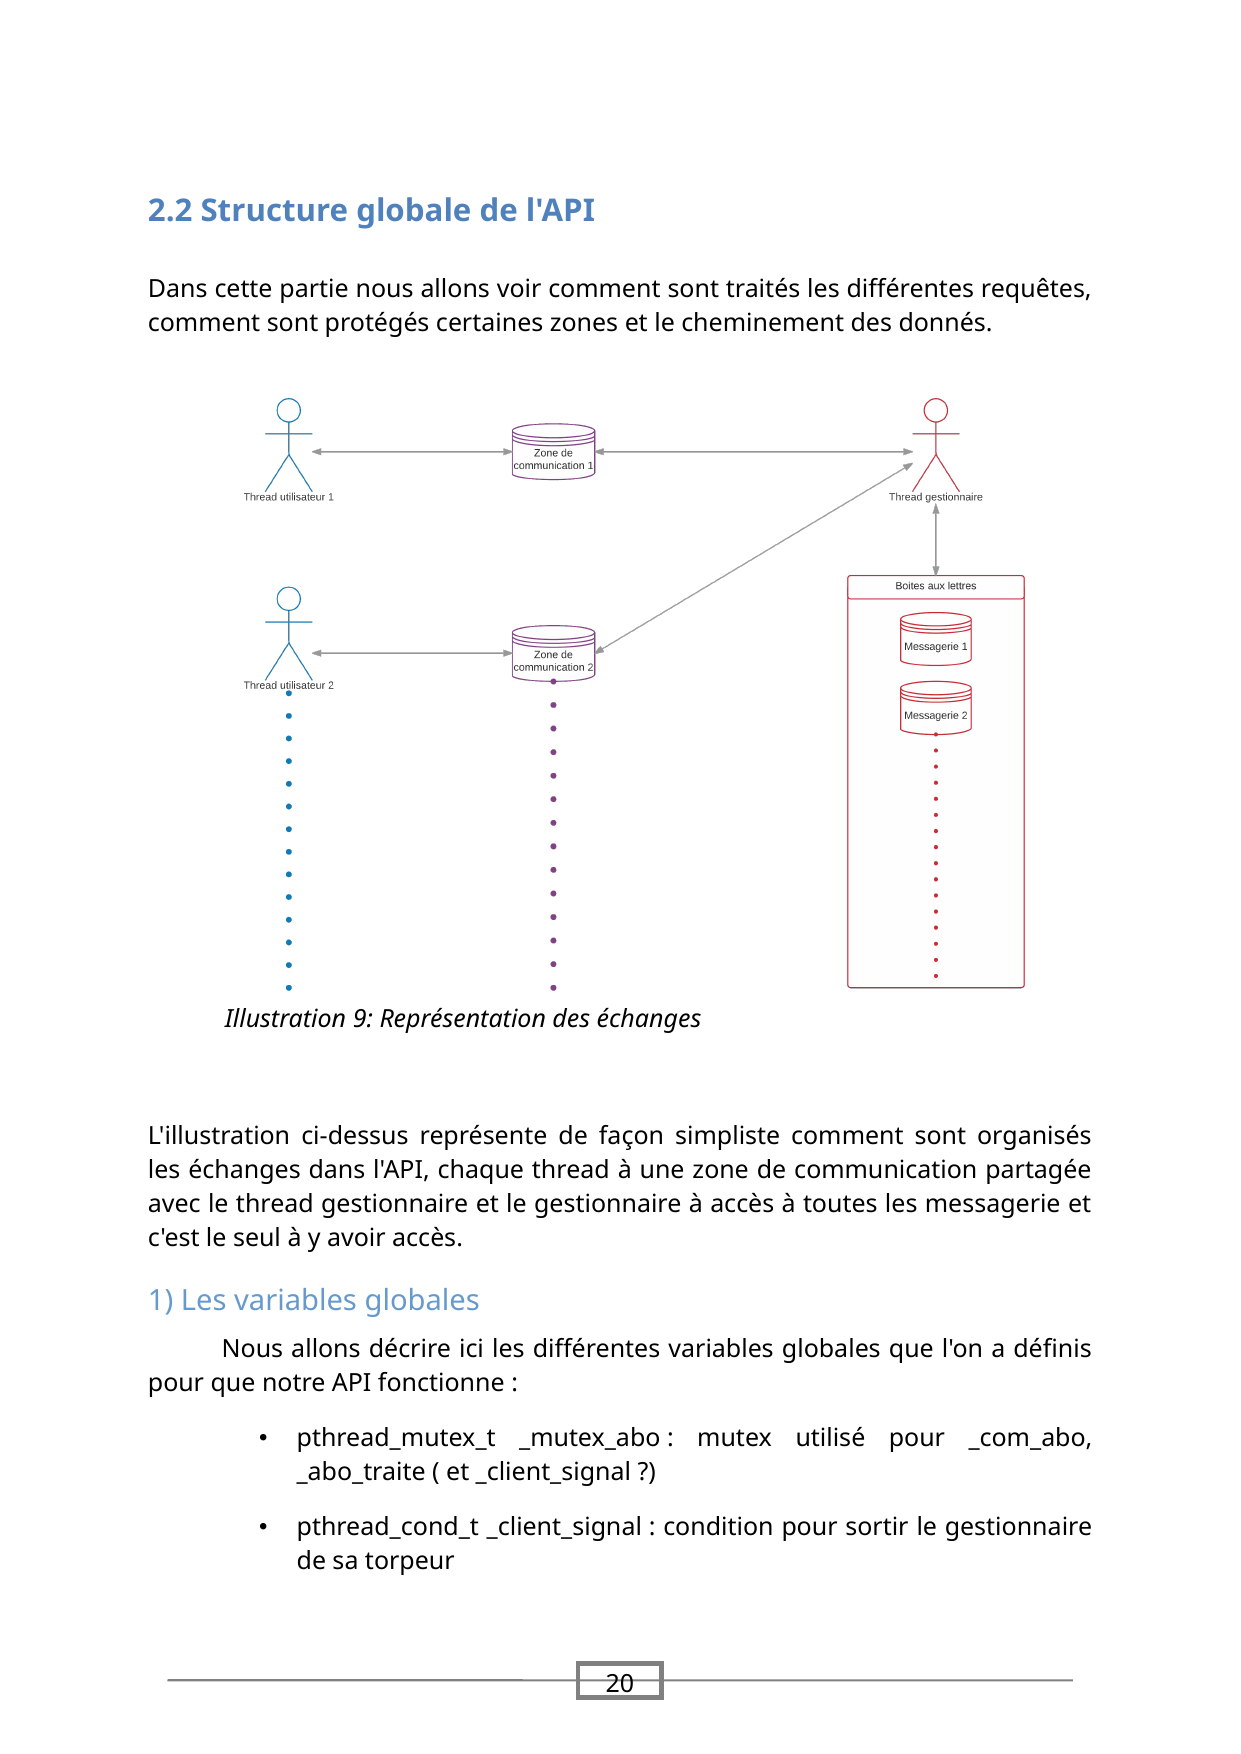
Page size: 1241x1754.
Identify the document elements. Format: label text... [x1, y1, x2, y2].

subtitle 2.2 Structure globale de l'API [148, 188, 1093, 230]
picture [224, 370, 1036, 1002]
text Illustration 9: Représentation des échanges [224, 1002, 1036, 1035]
text Nous allons décrire ici les différentes variables globales que l'on a définis pour que notre API fonctionne : [148, 1331, 1093, 1399]
subtitle 1) Les variables globales [148, 1279, 1093, 1318]
text L'illustration ci-dessus représente de façon simpliste comment sont organisés les échanges dans l'API, chaque thread à une zone de communication partagée avec le thread gestionnaire et le gestionnaire à accès à toutes les messagerie et c'est le seul à y avoir accès. [148, 1117, 1093, 1254]
text Dans cette partie nous allons voir comment sont traités les différentes requêtes, comment sont protégés certaines zones et le cheminement des donnés. [148, 270, 1093, 338]
list pthread_mutex_t _mutex_abo : mutex utilisé pour _com_abo, _abo_traite ( et _client_signal ?) [259, 1420, 1093, 1488]
list pthread_cond_t _client_signal : condition pour sortir le gestionnaire de sa torpeur [259, 1509, 1093, 1577]
